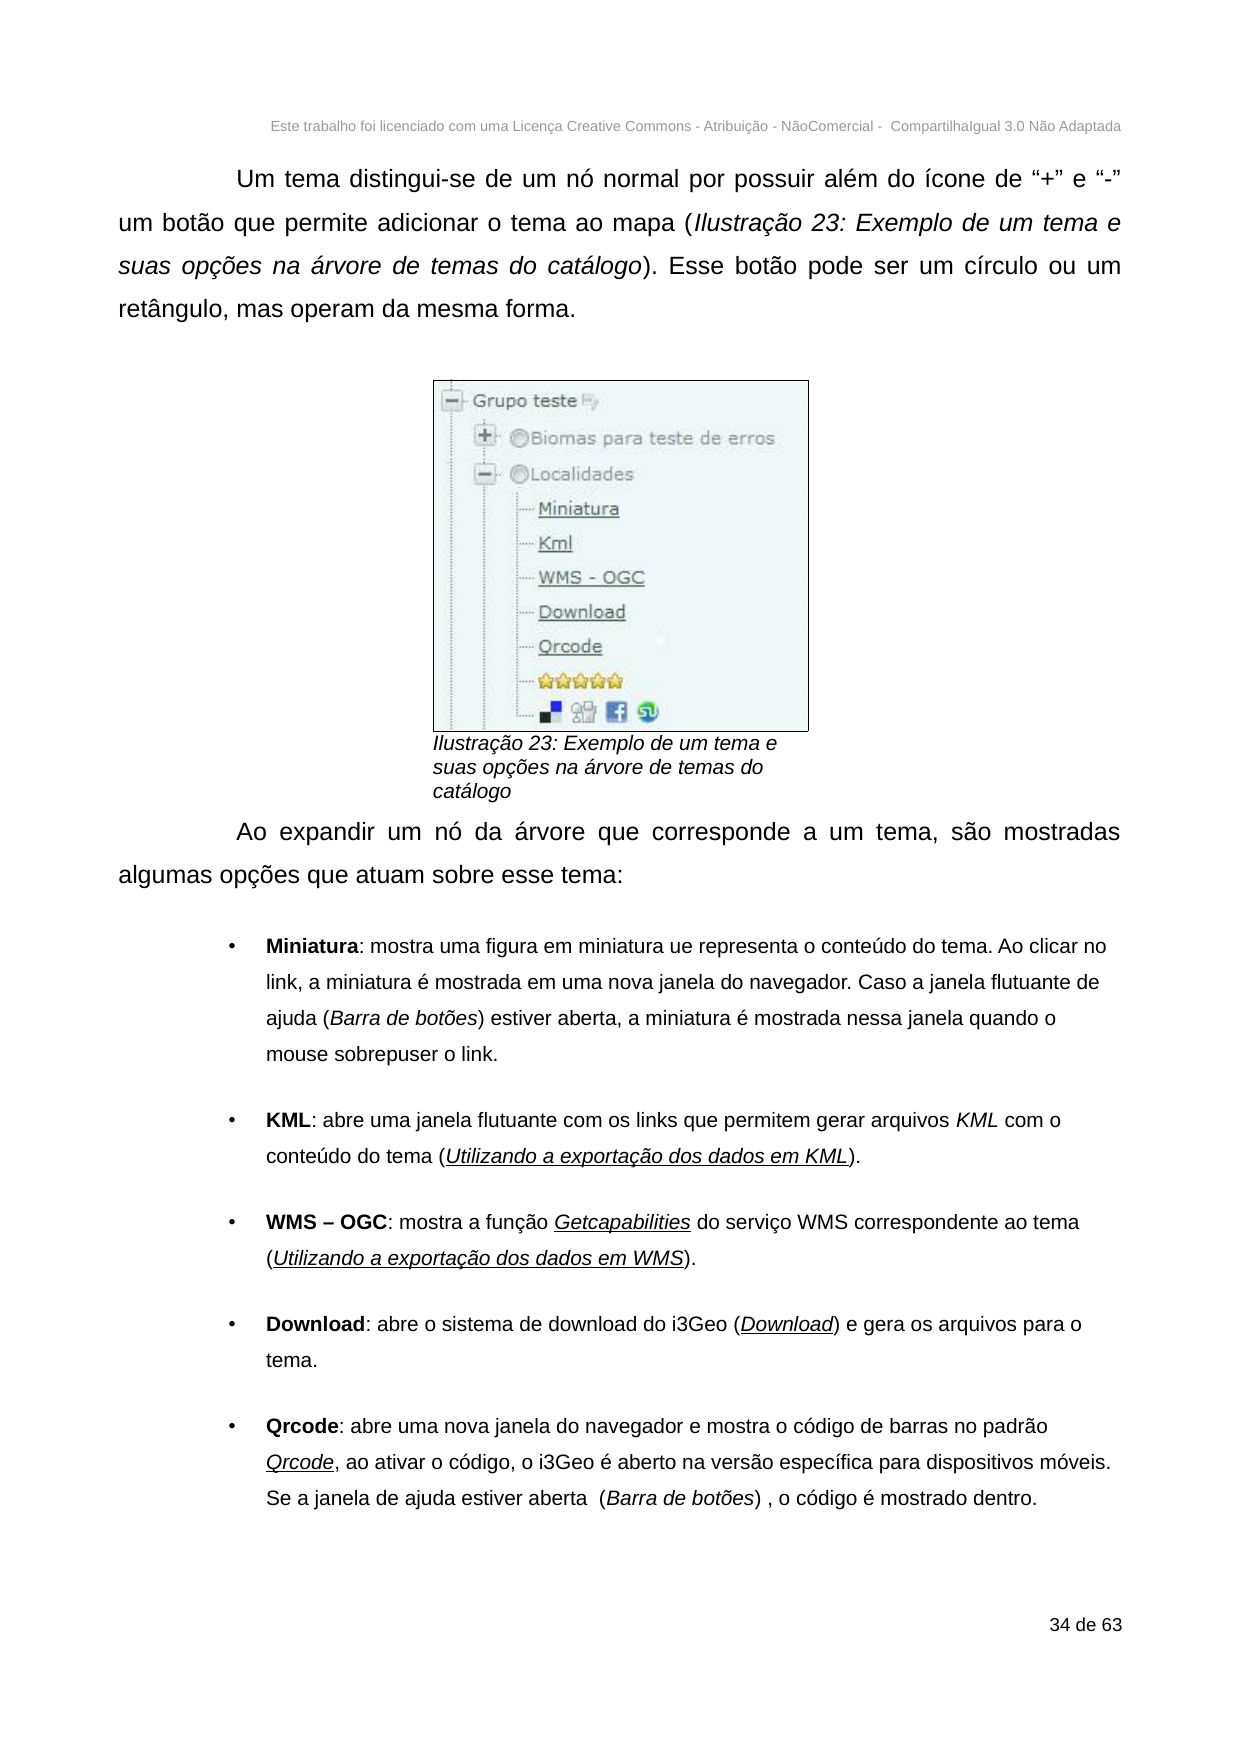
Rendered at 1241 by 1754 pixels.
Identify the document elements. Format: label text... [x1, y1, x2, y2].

text Ilustração 23: Exemplo de um tema e suas opções na árvore de temas do catálogo [433, 732, 808, 803]
list WMS – OGC: mostra a função Getcapabilities do serviço WMS correspondente ao tema (Utilizando a exportação dos dados em WMS). [228, 1210, 1122, 1270]
picture [434, 381, 808, 731]
list KML: abre uma janela flutuante com os links que permitem gerar arquivos KML com o conteúdo do tema (Utilizando a exportação dos dados em KML). [228, 1108, 1122, 1168]
list Miniatura: mostra uma figura em miniatura ue representa o conteúdo do tema. Ao clicar no link, a miniatura é mostrada em uma nova janela do navegador. Caso a janela flutuante de ajuda (Barra de botões) estiver aberta, a miniatura é mostrada nessa janela quando o mouse sobrepuser o link. [228, 934, 1122, 1066]
text Um tema distingui-se de um nó normal por possuir além do ícone de “+” e “-” um botão que permite adicionar o tema ao mapa (Ilustração 23: Exemplo de um tema e suas opções na árvore de temas do catálogo). Esse botão pode ser um círculo ou um retângulo, mas operam da mesma forma. [118, 164, 1122, 322]
list Download: abre o sistema de download do i3Geo (Download) e gera os arquivos para o tema. [228, 1312, 1122, 1372]
text Ao expandir um nó da árvore que corresponde a um tema, são mostradas algumas opções que atuam sobre esse tema: [118, 367, 1122, 889]
list Qrcode: abre uma nova janela do navegador e mostra o código de barras no padrão Qrcode, ao ativar o código, o i3Geo é aberto na versão específica para dispositivos móveis. Se a janela de ajuda estiver aberta (Barra de botões) , o código é mostrado dentro. [228, 1414, 1122, 1510]
